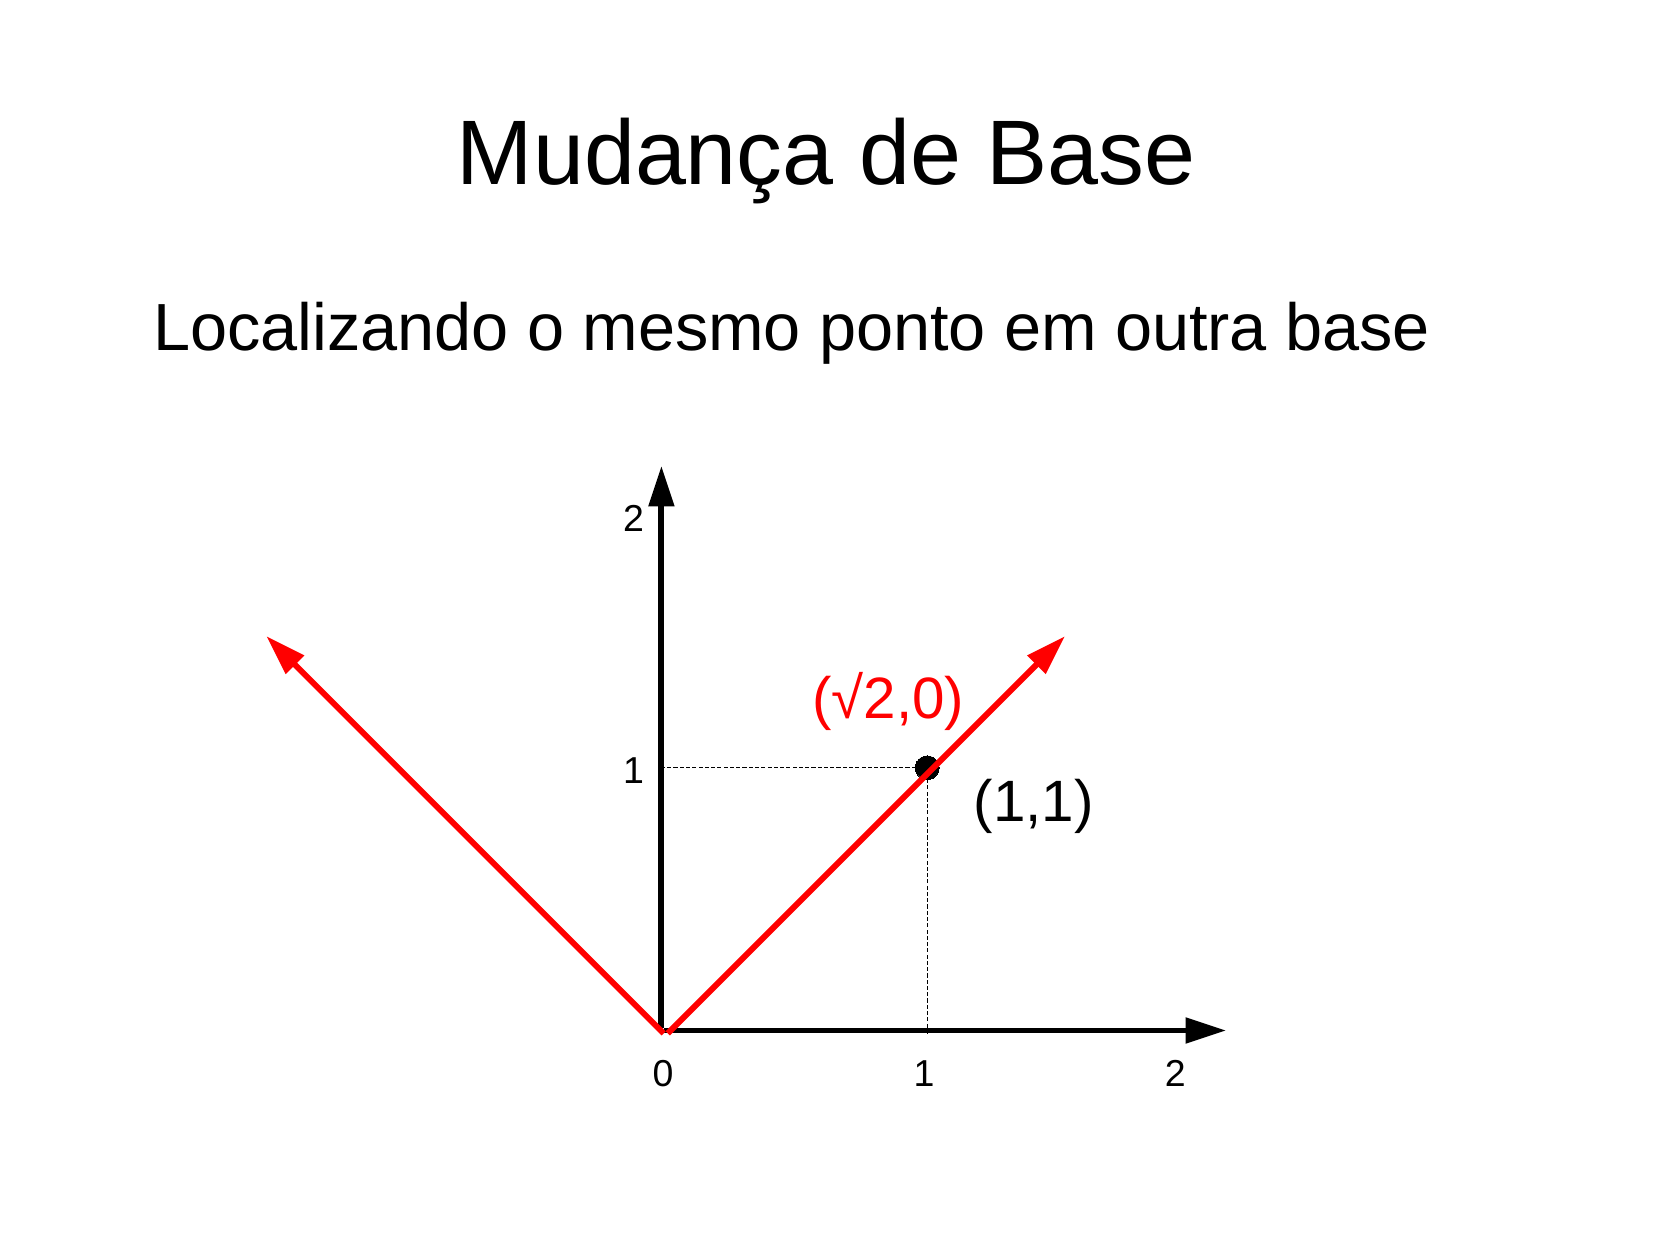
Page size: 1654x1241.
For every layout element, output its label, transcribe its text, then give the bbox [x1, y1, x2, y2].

list Localizando o mesmo ponto em outra base [82, 290, 1538, 1010]
text_box 2 1 [608, 490, 697, 799]
title Mudança de Base [82, 49, 1571, 257]
text_box (√2,0) [797, 658, 980, 739]
text_box 0 1 2 [637, 1045, 1229, 1103]
text_box [915, 755, 936, 777]
text_box [928, 767, 940, 780]
text_box (1,1) [959, 761, 1110, 842]
